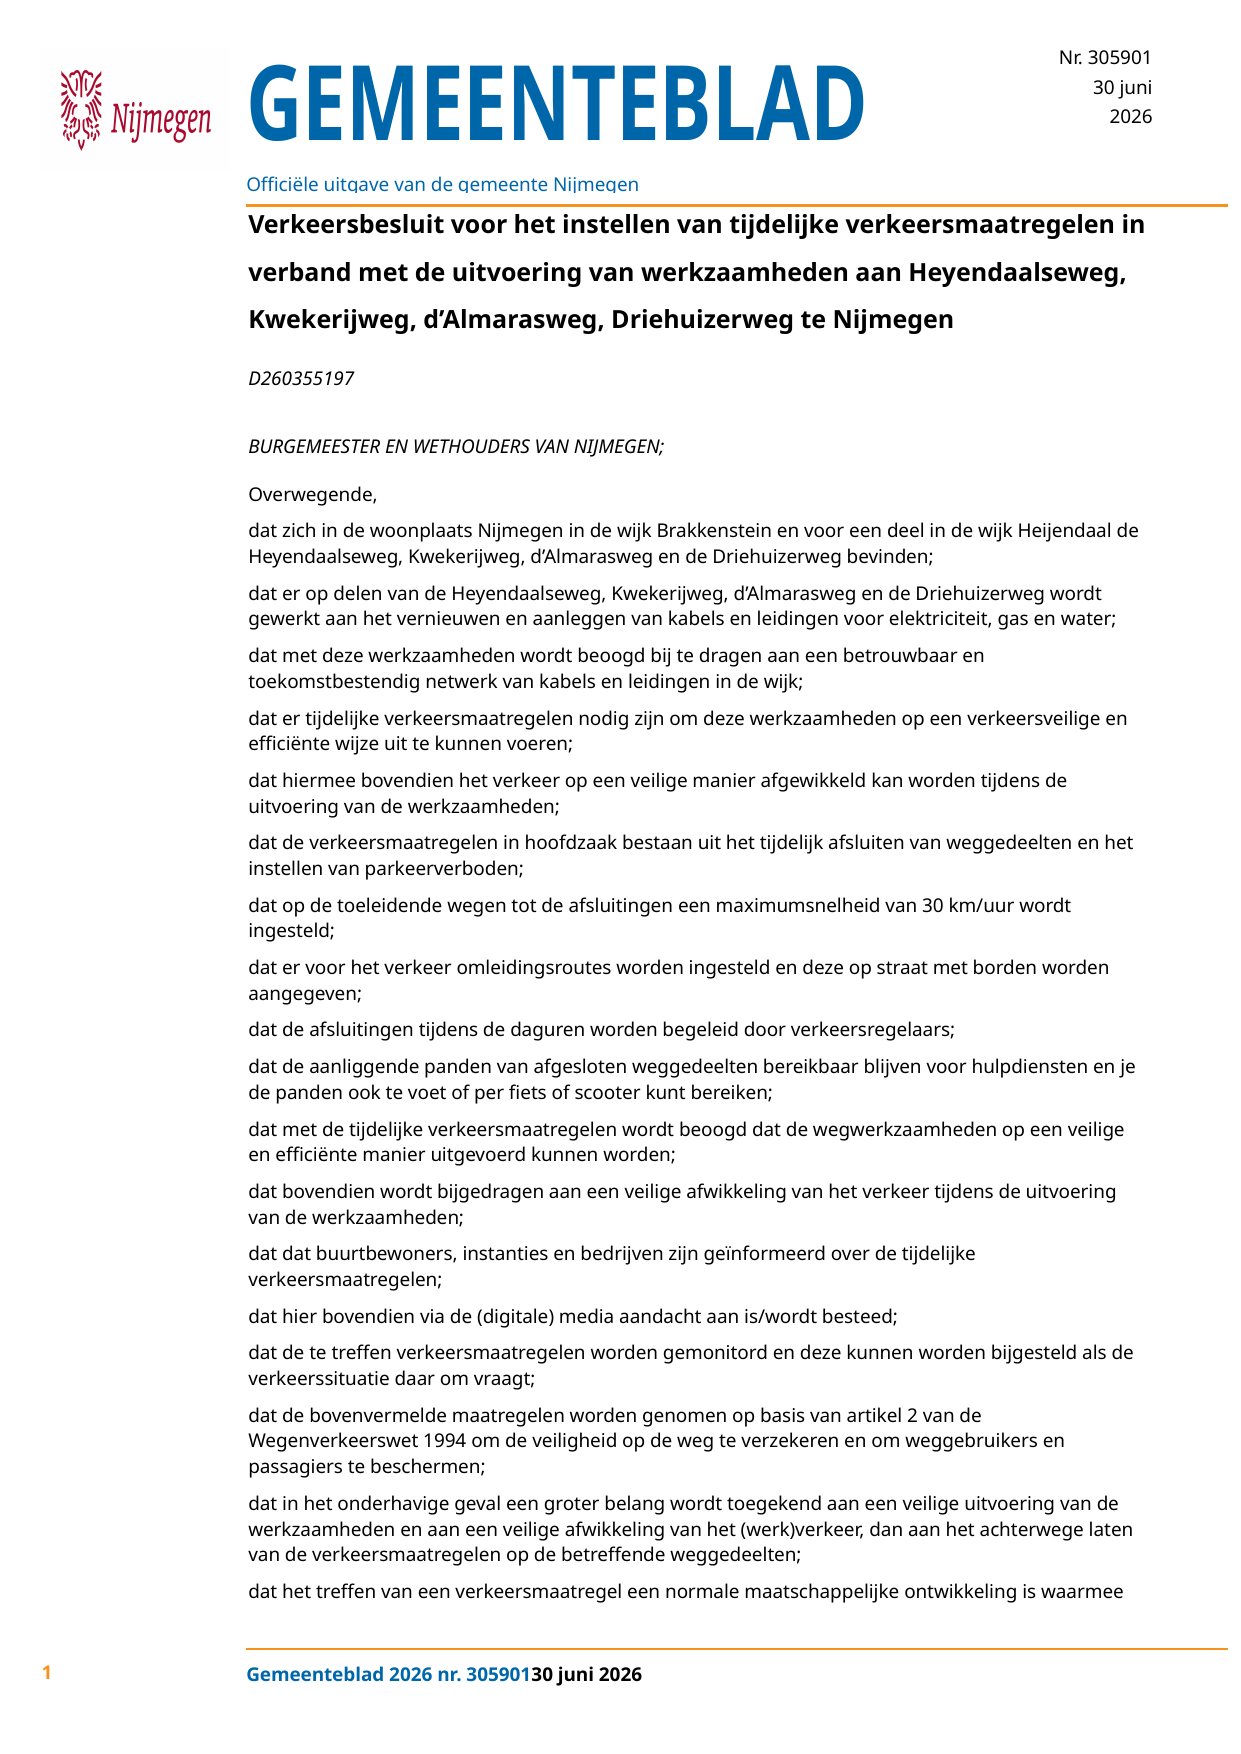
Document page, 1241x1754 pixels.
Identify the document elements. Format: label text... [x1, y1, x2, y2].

text dat de bovenvermelde maatregelen worden genomen op basis van artikel 2 van de Wegenverkeerswet 1994 om de veiligheid op de weg te verzekeren en om weggebruikers en passagiers te beschermen; [248, 1402, 1152, 1479]
text Verkeersbesluit voor het instellen van tijdelijke verkeersmaatregelen in verband met de uitvoering van werkzaamheden aan Heyendaalseweg, Kwekerijweg, d’Almarasweg, Driehuizerweg te Nijmegen [248, 207, 1152, 336]
text dat dat buurtbewoners, instanties en bedrijven zijn geïnformeerd over de tijdelijke verkeersmaatregelen; [248, 1241, 1152, 1292]
text BURGEMEESTER EN WETHOUDERS VAN NIJMEGEN; [248, 433, 1152, 459]
text Overwegende, [248, 481, 1152, 507]
text dat bovendien wordt bijgedragen aan een veilige afwikkeling van het verkeer tijdens de uitvoering van de werkzaamheden; [248, 1178, 1152, 1229]
text dat in het onderhavige geval een groter belang wordt toegekend aan een veilige uitvoering van de werkzaamheden en aan een veilige afwikkeling van het (werk)verkeer, dan aan het achterwege laten van de verkeersmaatregelen op de betreffende weggedeelten; [248, 1490, 1152, 1567]
text dat met de tijdelijke verkeersmaatregelen wordt beoogd dat de wegwerkzaamheden op een veilige en efficiënte manier uitgevoerd kunnen worden; [248, 1116, 1152, 1167]
text dat op de toeleidende wegen tot de afsluitingen een maximumsnelheid van 30 km/uur wordt ingesteld; [248, 892, 1152, 943]
text dat de verkeersmaatregelen in hoofdzaak bestaan uit het tijdelijk afsluiten van weggedeelten en het instellen van parkeerverboden; [248, 829, 1152, 881]
text dat de afsluitingen tijdens de daguren worden begeleid door verkeersregelaars; [248, 1017, 1152, 1042]
text dat er voor het verkeer omleidingsroutes worden ingesteld en deze op straat met borden worden aangegeven; [248, 954, 1152, 1006]
text dat het treffen van een verkeersmaatregel een normale maatschappelijke ontwikkeling is waarmee [248, 1578, 1152, 1604]
text dat hier bovendien via de (digitale) media aandacht aan is/wordt besteed; [248, 1303, 1152, 1329]
text dat er op delen van de Heyendaalseweg, Kwekerijweg, d’Almarasweg en de Driehuizerweg wordt gewerkt aan het vernieuwen en aanleggen van kabels en leidingen voor elektriciteit, gas en water; [248, 580, 1152, 631]
text dat hiermee bovendien het verkeer op een veilige manier afgewikkeld kan worden tijdens de uitvoering van de werkzaamheden; [248, 767, 1152, 818]
text dat met deze werkzaamheden wordt beoogd bij te dragen aan een betrouwbaar en toekomstbestendig netwerk van kabels en leidingen in de wijk; [248, 642, 1152, 694]
text D260355197 [248, 366, 1152, 391]
text dat zich in de woonplaats Nijmegen in de wijk Brakkenstein en voor een deel in de wijk Heijendaal de Heyendaalseweg, Kwekerijweg, d’Almarasweg en de Driehuizerweg bevinden; [248, 517, 1152, 569]
text dat de te treffen verkeersmaatregelen worden gemonitord en deze kunnen worden bijgesteld als de verkeerssituatie daar om vraagt; [248, 1339, 1152, 1391]
text dat er tijdelijke verkeersmaatregelen nodig zijn om deze werkzaamheden op een verkeersveilige en efficiënte wijze uit te kunnen voeren; [248, 705, 1152, 756]
picture [41, 47, 231, 172]
text dat de aanliggende panden van afgesloten weggedeelten bereikbaar blijven voor hulpdiensten en je de panden ook te voet of per fiets of scooter kunt bereiken; [248, 1053, 1152, 1105]
